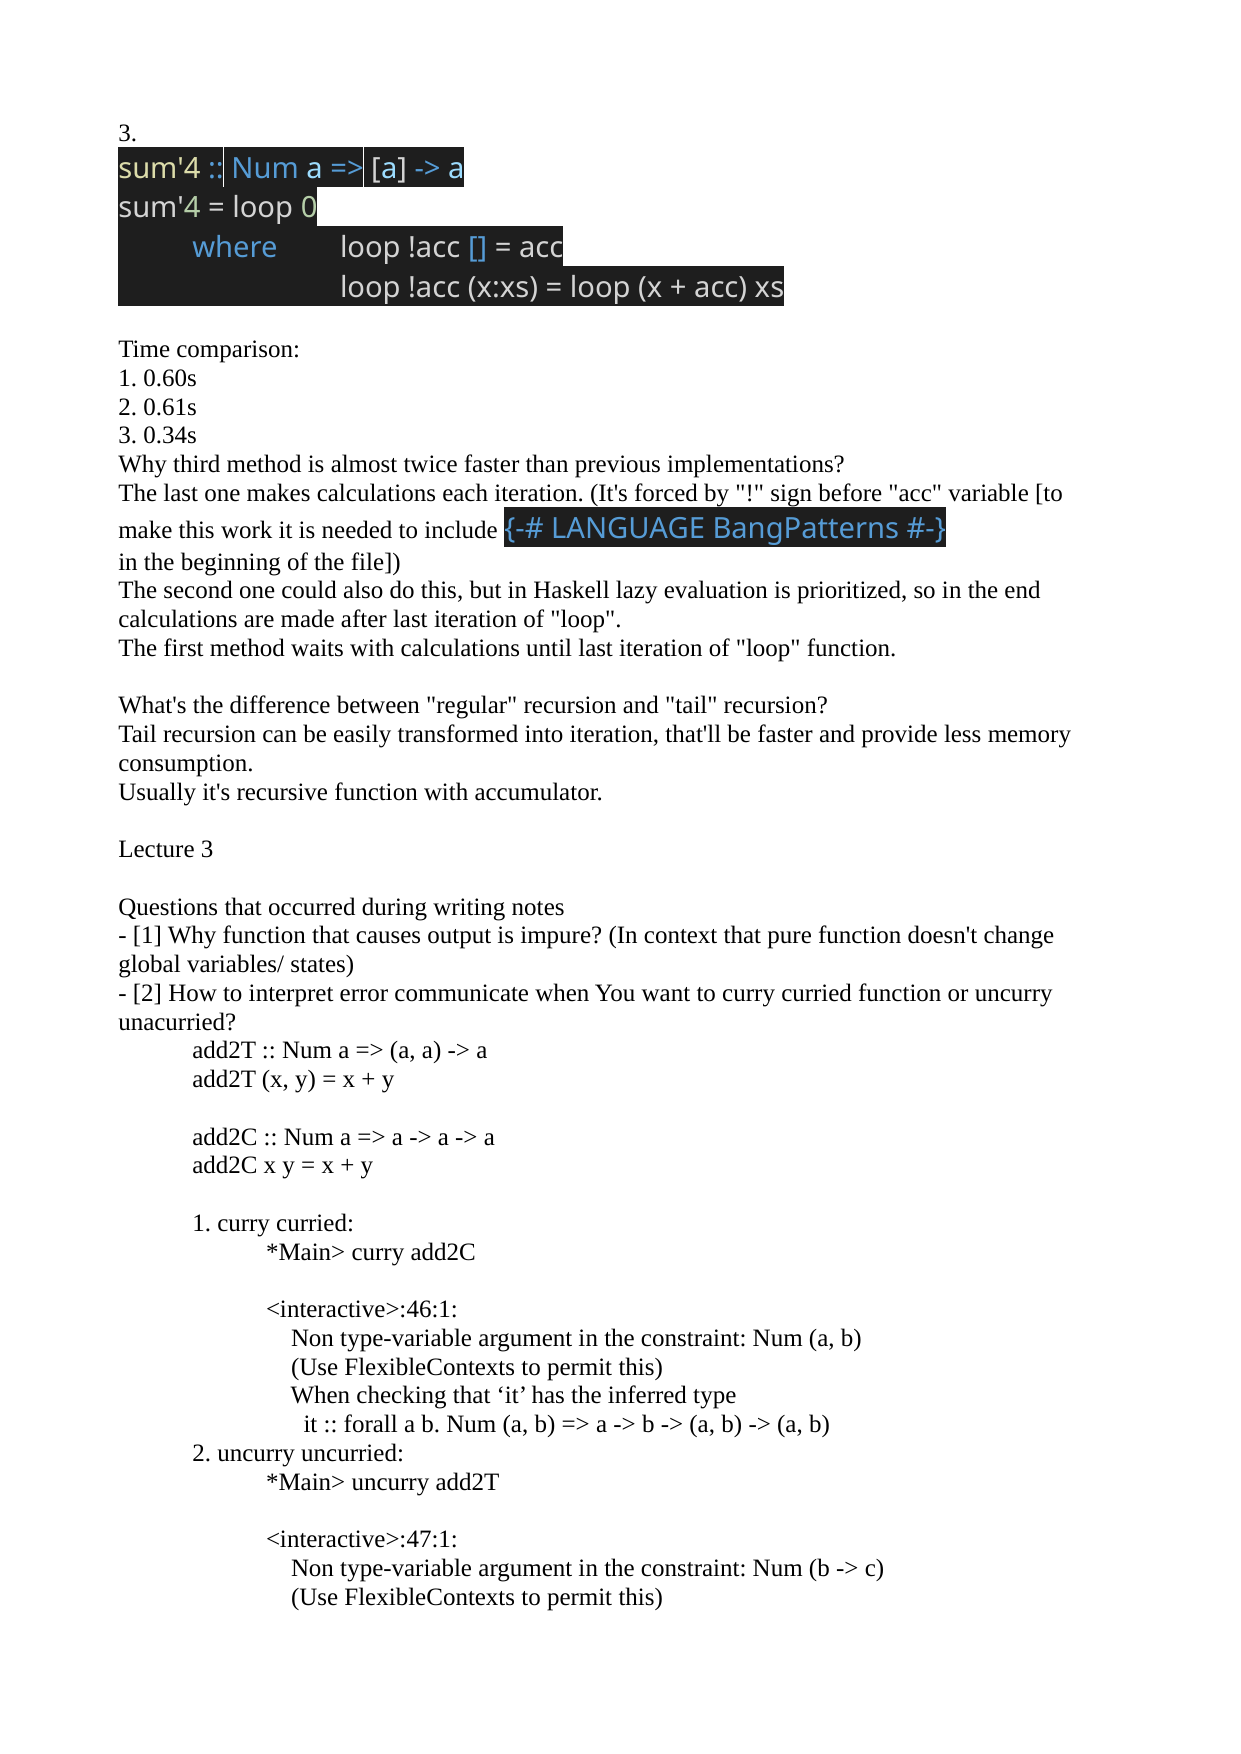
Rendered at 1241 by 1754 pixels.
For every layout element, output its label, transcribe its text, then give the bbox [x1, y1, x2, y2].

text The second one could also do this, but in Haskell lazy evaluation is prioritized, so in the end calculations are made after last iteration of "loop". [118, 575, 1122, 633]
text (Use FlexibleContexts to permit this) [118, 1352, 1122, 1380]
text The first method waits with calculations until last iteration of "loop" function. [118, 633, 1122, 662]
text 2. 0.61s [118, 392, 1122, 421]
text Lecture 3 [118, 834, 1122, 863]
text add2T :: Num a => (a, a) -> a [118, 1035, 1122, 1064]
text What's the difference between "regular" recursion and "tail" recursion? [118, 690, 1122, 719]
text add2C x y = x + y [118, 1150, 1122, 1179]
text where loop !acc [] = acc [118, 226, 1122, 266]
text *Main> uncurry add2T [118, 1467, 1122, 1495]
text add2C :: Num a => a -> a -> a [118, 1122, 1122, 1150]
text <interactive>:46:1: [118, 1294, 1122, 1323]
text 2. uncurry uncurried: [118, 1438, 1122, 1467]
text <interactive>:47:1: [118, 1524, 1122, 1553]
text it :: forall a b. Num (a, b) => a -> b -> (a, b) -> (a, b) [118, 1409, 1122, 1438]
text - [2] How to interpret error communicate when You want to curry curried function or uncurry unacurried? [118, 978, 1122, 1035]
text (Use FlexibleContexts to permit this) [118, 1582, 1122, 1610]
text 1. 0.60s [118, 363, 1122, 392]
text - [1] Why function that causes output is impure? (In context that pure function doesn't change global variables/ states) [118, 920, 1122, 978]
text Time comparison: [118, 334, 1122, 363]
text Questions that occurred during writing notes [118, 892, 1122, 920]
text 3. [118, 118, 1122, 147]
text 1. curry curried: [118, 1208, 1122, 1237]
text add2T (x, y) = x + y [118, 1064, 1122, 1093]
text 3. 0.34s [118, 421, 1122, 449]
text sum'4 = loop 0 [118, 187, 1122, 226]
text Non type-variable argument in the constraint: Num (a, b) [118, 1323, 1122, 1352]
text *Main> curry add2C [118, 1237, 1122, 1265]
text The last one makes calculations each iteration. (It's forced by "!" sign before "acc" variable [to make this work it is needed to include {-# LANGUAGE BangPatterns #-} [118, 478, 1122, 547]
text in the beginning of the file]) [118, 547, 1122, 575]
text loop !acc (x:xs) = loop (x + acc) xs [118, 266, 1122, 306]
text sum'4 :: Num a => [a] -> a [118, 147, 1122, 187]
text Why third method is almost twice faster than previous implementations? [118, 449, 1122, 478]
text Usually it's recursive function with accumulator. [118, 777, 1122, 805]
text Tail recursion can be easily transformed into iteration, that'll be faster and provide less memory consumption. [118, 719, 1122, 777]
text Non type-variable argument in the constraint: Num (b -> c) [118, 1553, 1122, 1582]
text When checking that ‘it’ has the inferred type [118, 1380, 1122, 1409]
